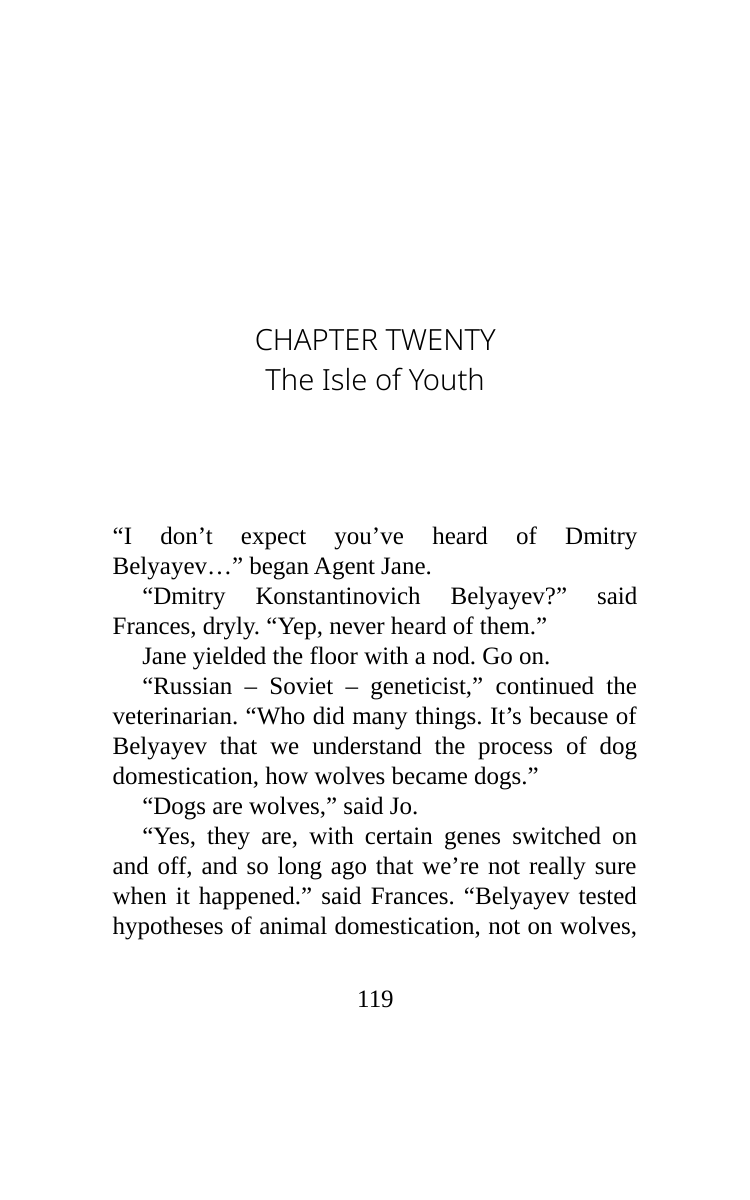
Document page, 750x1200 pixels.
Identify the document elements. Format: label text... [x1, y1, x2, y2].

text “Russian – Soviet – geneticist,” continued the veterinarian. “Who did many things. It’s because of Belyayev that we understand the process of dog domestication, how wolves became dogs.” [112, 670, 637, 790]
subtitle CHAPTER TWENTY The Isle of Youth [112, 319, 637, 399]
text “Dmitry Konstantinovich Belyayev?” said Frances, dryly. “Yep, never heard of them.” [112, 580, 637, 640]
text Jane yielded the floor with a nod. Go on. [112, 640, 637, 670]
text “Yes, they are, with certain genes switched on and off, and so long ago that we’re not really sure when it happened.” said Frances. “Belyayev tested hypotheses of animal domestication, not on wolves, [112, 820, 637, 940]
text “I don’t expect you’ve heard of Dmitry Belyayev…” began Agent Jane. [112, 520, 637, 580]
text “Dogs are wolves,” said Jo. [112, 790, 637, 820]
